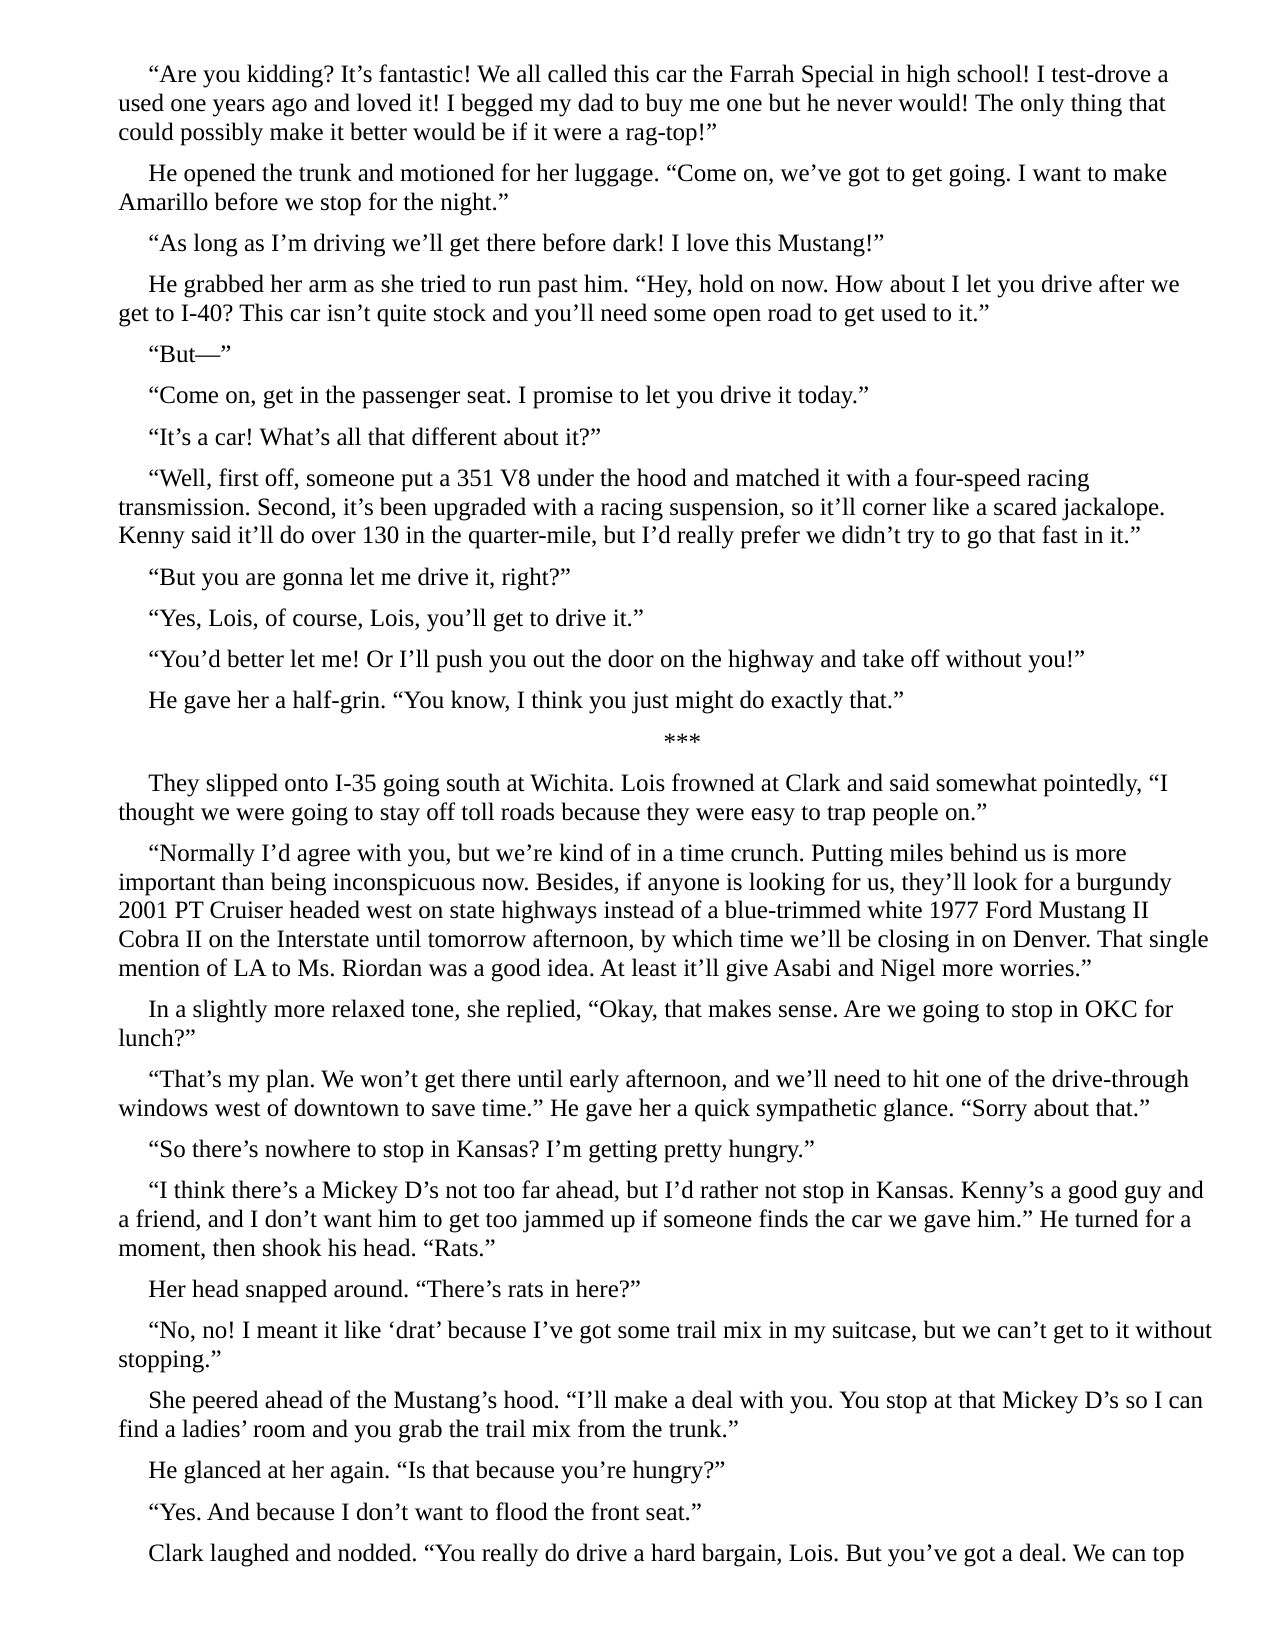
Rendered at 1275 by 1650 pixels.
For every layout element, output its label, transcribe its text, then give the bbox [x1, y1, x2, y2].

text “So there’s nowhere to stop in Kansas? I’m getting pretty hungry.” [118, 1134, 1216, 1163]
text “I think there’s a Mickey D’s not too far ahead, but I’d rather not stop in Kansas. Kenny’s a good guy and a friend, and I don’t want him to get too jammed up if someone finds the car we gave him.” He turned for a moment, then shook his head. “Rats.” [118, 1175, 1216, 1262]
text They slipped onto I-35 going south at Wichita. Lois frowned at Clark and said somewhat pointedly, “I thought we were going to stay off toll roads because they were easy to trap people on.” [118, 768, 1216, 825]
text “Normally I’d agree with you, but we’re kind of in a time crunch. Putting miles behind us is more important than being inconspicuous now. Besides, if anyone is looking for us, they’ll look for a burgundy 2001 PT Cruiser headed west on state highways instead of a blue-trimmed white 1977 Ford Mustang II Cobra II on the Interstate until tomorrow afternoon, by which time we’ll be closing in on Denver. That single mention of LA to Ms. Riordan was a good idea. At least it’ll give Asabi and Nigel more worries.” [118, 838, 1216, 982]
text *** [118, 727, 1216, 755]
text “You’d better let me! Or I’ll push you out the door on the highway and take off without you!” [118, 644, 1216, 673]
text “As long as I’m driving we’ll get there before dark! I love this Mustang!” [118, 228, 1216, 257]
text In a slightly more relaxed tone, she replied, “Okay, that makes sense. Are we going to stop in OKC for lunch?” [118, 994, 1216, 1052]
text He gave her a half-grin. “You know, I think you just might do exactly that.” [118, 685, 1216, 714]
text “Yes. And because I don’t want to flood the front seat.” [118, 1497, 1216, 1525]
text He glanced at her again. “Is that because you’re hungry?” [118, 1455, 1216, 1484]
text “No, no! I meant it like ‘drat’ because I’ve got some trail mix in my suitcase, but we can’t get to it without stopping.” [118, 1315, 1216, 1373]
text She peered ahead of the Mustang’s hood. “I’ll make a deal with you. You stop at that Mickey D’s so I can find a ladies’ room and you grab the trail mix from the trunk.” [118, 1385, 1216, 1443]
text “It’s a car! What’s all that different about it?” [118, 422, 1216, 450]
text “But you are gonna let me drive it, right?” [118, 562, 1216, 590]
text “Yes, Lois, of course, Lois, you’ll get to drive it.” [118, 603, 1216, 632]
text “Come on, get in the passenger seat. I promise to let you drive it today.” [118, 380, 1216, 409]
text “Are you kidding? It’s fantastic! We all called this car the Farrah Special in high school! I test-drove a used one years ago and loved it! I begged my dad to buy me one but he never would! The only thing that could possibly make it better would be if it were a rag-top!” [118, 59, 1216, 145]
text Clark laughed and nodded. “You really do drive a hard bargain, Lois. But you’ve got a deal. We can top [118, 1538, 1216, 1567]
text He grabbed her arm as she tried to run past him. “Hey, hold on now. How about I let you drive after we get to I-40? This car isn’t quite stock and you’ll need some open road to get used to it.” [118, 269, 1216, 327]
text He opened the trunk and motioned for her luggage. “Come on, we’ve got to get going. I want to make Amarillo before we stop for the night.” [118, 158, 1216, 215]
text “Well, first off, someone put a 351 V8 under the hood and matched it with a four-speed racing transmission. Second, it’s been upgraded with a racing suspension, so it’ll corner like a scared jackalope. Kenny said it’ll do over 130 in the quarter-mile, but I’d really prefer we didn’t try to go that fast in it.” [118, 463, 1216, 549]
text “That’s my plan. We won’t get there until early afternoon, and we’ll need to hit one of the drive-through windows west of downtown to save time.” He gave her a quick sympathetic glance. “Sorry about that.” [118, 1064, 1216, 1122]
text “But—” [118, 339, 1216, 368]
text Her head snapped around. “There’s rats in here?” [118, 1274, 1216, 1303]
